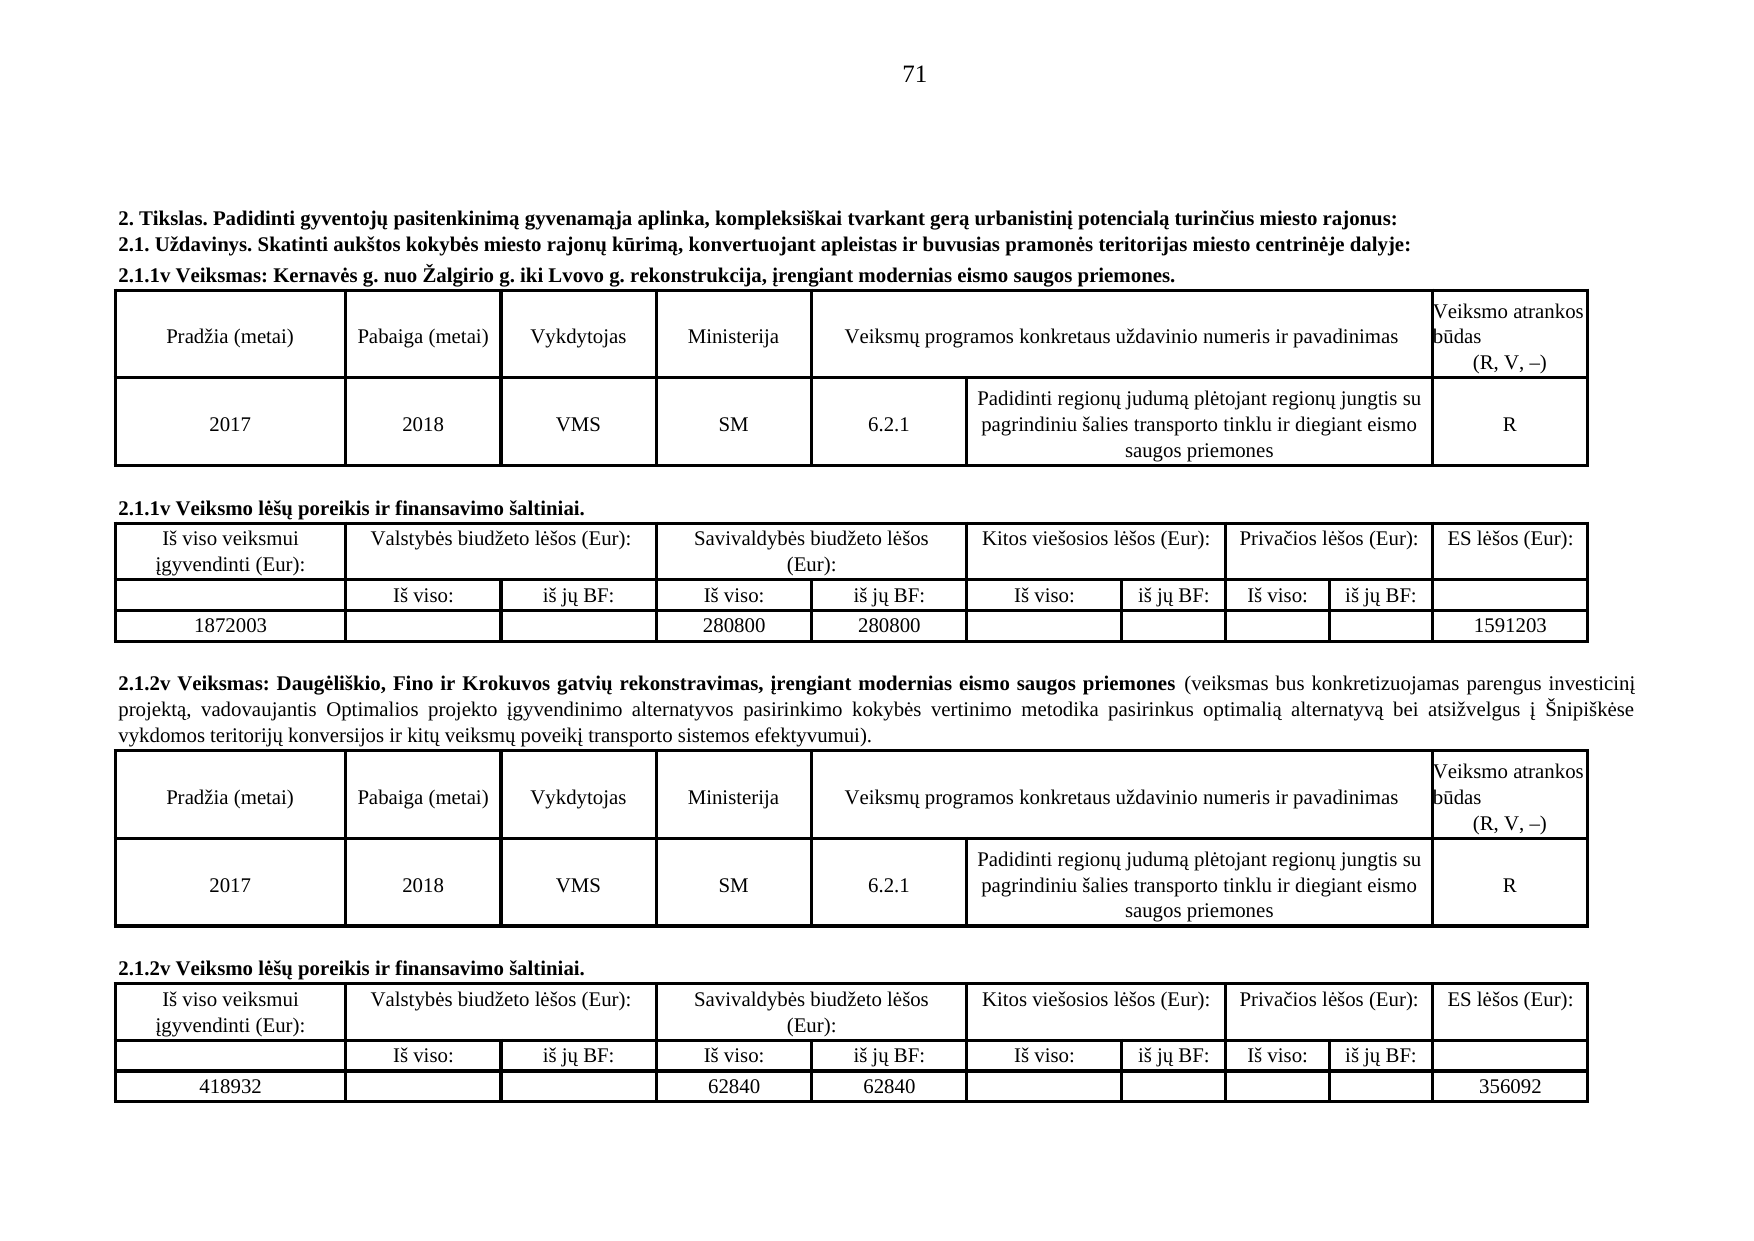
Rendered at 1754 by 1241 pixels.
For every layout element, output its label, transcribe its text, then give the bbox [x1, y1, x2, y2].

table_cell 2017 [117, 840, 344, 924]
text 2.1.1v Veiksmas: Kernavės g. nuo Žalgirio g. iki Lvovo g. rekonstrukcija, įrengiant modernias eismo saugos priemones. [118, 263, 1636, 287]
table_cell 6.2.1 [813, 840, 965, 924]
table_cell [347, 612, 499, 639]
table_header ES lėšos (Eur): [1434, 525, 1586, 578]
table_cell 2018 [347, 840, 499, 924]
text 2. Tikslas. Padidinti gyventojų pasitenkinimą gyvenamąja aplinka, kompleksiškai tvarkant gerą urbanistinį potencialą turinčius miesto rajonus: [118, 206, 1636, 230]
table_cell [503, 1073, 655, 1100]
table_cell [1123, 1073, 1224, 1100]
table_cell 6.2.1 [813, 379, 965, 464]
table_header Veiksmų programos konkretaus uždavinio numeris ir pavadinimas [813, 292, 1431, 376]
text 2.1.2v Veiksmo lėšų poreikis ir finansavimo šaltiniai. [118, 956, 1636, 980]
table_cell iš jų BF: [813, 581, 965, 609]
table_cell [1331, 1073, 1431, 1100]
table_cell Padidinti regionų judumą plėtojant regionų jungtis su pagrindiniu šalies transporto tinklu ir diegiant eismo saugos priemones [968, 840, 1431, 924]
table_header Pabaiga (metai) [347, 752, 499, 837]
table_cell VMS [503, 379, 655, 464]
table_cell iš jų BF: [503, 1042, 655, 1069]
table_cell Iš viso: [1227, 581, 1328, 609]
table_header Kitos viešosios lėšos (Eur): [968, 525, 1224, 578]
table_header Veiksmų programos konkretaus uždavinio numeris ir pavadinimas [813, 752, 1431, 837]
table_cell 62840 [813, 1073, 965, 1100]
table_header Vykdytojas [503, 292, 655, 376]
text 2.1. Uždavinys. Skatinti aukštos kokybės miesto rajonų kūrimą, konvertuojant apleistas ir buvusias pramonės teritorijas miesto centrinėje dalyje: [118, 232, 1636, 256]
table_cell 62840 [658, 1073, 810, 1100]
table_cell iš jų BF: [1331, 581, 1431, 609]
table_cell 280800 [658, 612, 810, 639]
table_cell 1591203 [1434, 612, 1586, 639]
table_header Valstybės biudžeto lėšos (Eur): [347, 525, 655, 578]
table_cell iš jų BF: [813, 1042, 965, 1069]
table_cell R [1434, 840, 1586, 924]
table_cell [117, 581, 344, 609]
table_cell 2018 [347, 379, 499, 464]
table_header Savivaldybės biudžeto lėšos (Eur): [658, 525, 965, 578]
table_cell Iš viso: [968, 1042, 1120, 1069]
table_cell [117, 1042, 344, 1069]
table_cell 418932 [117, 1073, 344, 1100]
table_cell SM [658, 379, 810, 464]
table_header Privačios lėšos (Eur): [1227, 985, 1431, 1039]
table_header ES lėšos (Eur): [1434, 985, 1586, 1039]
table_cell Iš viso: [347, 581, 499, 609]
table_cell [1227, 1073, 1328, 1100]
table_cell Iš viso: [968, 581, 1120, 609]
table_cell VMS [503, 840, 655, 924]
table_cell iš jų BF: [1123, 581, 1224, 609]
table_cell Iš viso: [347, 1042, 499, 1069]
table_cell [503, 612, 655, 639]
table_cell [1331, 612, 1431, 639]
table_cell [968, 612, 1120, 639]
table_cell iš jų BF: [503, 581, 655, 609]
table_cell 2017 [117, 379, 344, 464]
table_cell SM [658, 840, 810, 924]
table_cell Iš viso: [658, 581, 810, 609]
table_header Valstybės biudžeto lėšos (Eur): [347, 985, 655, 1039]
table_cell R [1434, 379, 1586, 464]
table_cell [1434, 1042, 1586, 1069]
table_header Pradžia (metai) [117, 752, 344, 837]
table_cell Iš viso: [658, 1042, 810, 1069]
table_header Ministerija [658, 292, 810, 376]
table_header Pradžia (metai) [117, 292, 344, 376]
table_cell 356092 [1434, 1073, 1586, 1100]
table_cell iš jų BF: [1123, 1042, 1224, 1069]
table_cell iš jų BF: [1331, 1042, 1431, 1069]
table_header Savivaldybės biudžeto lėšos (Eur): [658, 985, 965, 1039]
table_header Iš viso veiksmui įgyvendinti (Eur): [117, 525, 344, 578]
table_cell [968, 1073, 1120, 1100]
table_cell 1872003 [117, 612, 344, 639]
table_cell [1123, 612, 1224, 639]
table_cell [1434, 581, 1586, 609]
table_header Kitos viešosios lėšos (Eur): [968, 985, 1224, 1039]
table_cell [347, 1073, 499, 1100]
text 2.1.1v Veiksmo lėšų poreikis ir finansavimo šaltiniai. [118, 496, 1636, 520]
text 2.1.2v Veiksmas: Daugėliškio, Fino ir Krokuvos gatvių rekonstravimas, įrengiant modernias eismo saugos priemones (veiksmas bus konkretizuojamas parengus investicinį projektą, vadovaujantis Optimalios projekto įgyvendinimo alternatyvos pasirinkimo kokybės vertinimo metodika pasirinkus optimalią alternatyvą bei atsižvelgus į Šnipiškėse vykdomos teritorijų konversijos ir kitų veiksmų poveikį transporto sistemos efektyvumui). [118, 671, 1636, 747]
table_cell Iš viso: [1227, 1042, 1328, 1069]
table_header Vykdytojas [503, 752, 655, 837]
table_header Ministerija [658, 752, 810, 837]
table_header Privačios lėšos (Eur): [1227, 525, 1431, 578]
table_header Veiksmo atrankos būdas (R, V, –) [1434, 752, 1586, 837]
table_header Veiksmo atrankos būdas (R, V, –) [1434, 292, 1586, 376]
table_header Iš viso veiksmui įgyvendinti (Eur): [117, 985, 344, 1039]
table_header Pabaiga (metai) [347, 292, 499, 376]
table_cell 280800 [813, 612, 965, 639]
table_cell [1227, 612, 1328, 639]
table_cell Padidinti regionų judumą plėtojant regionų jungtis su pagrindiniu šalies transporto tinklu ir diegiant eismo saugos priemones [968, 379, 1431, 464]
